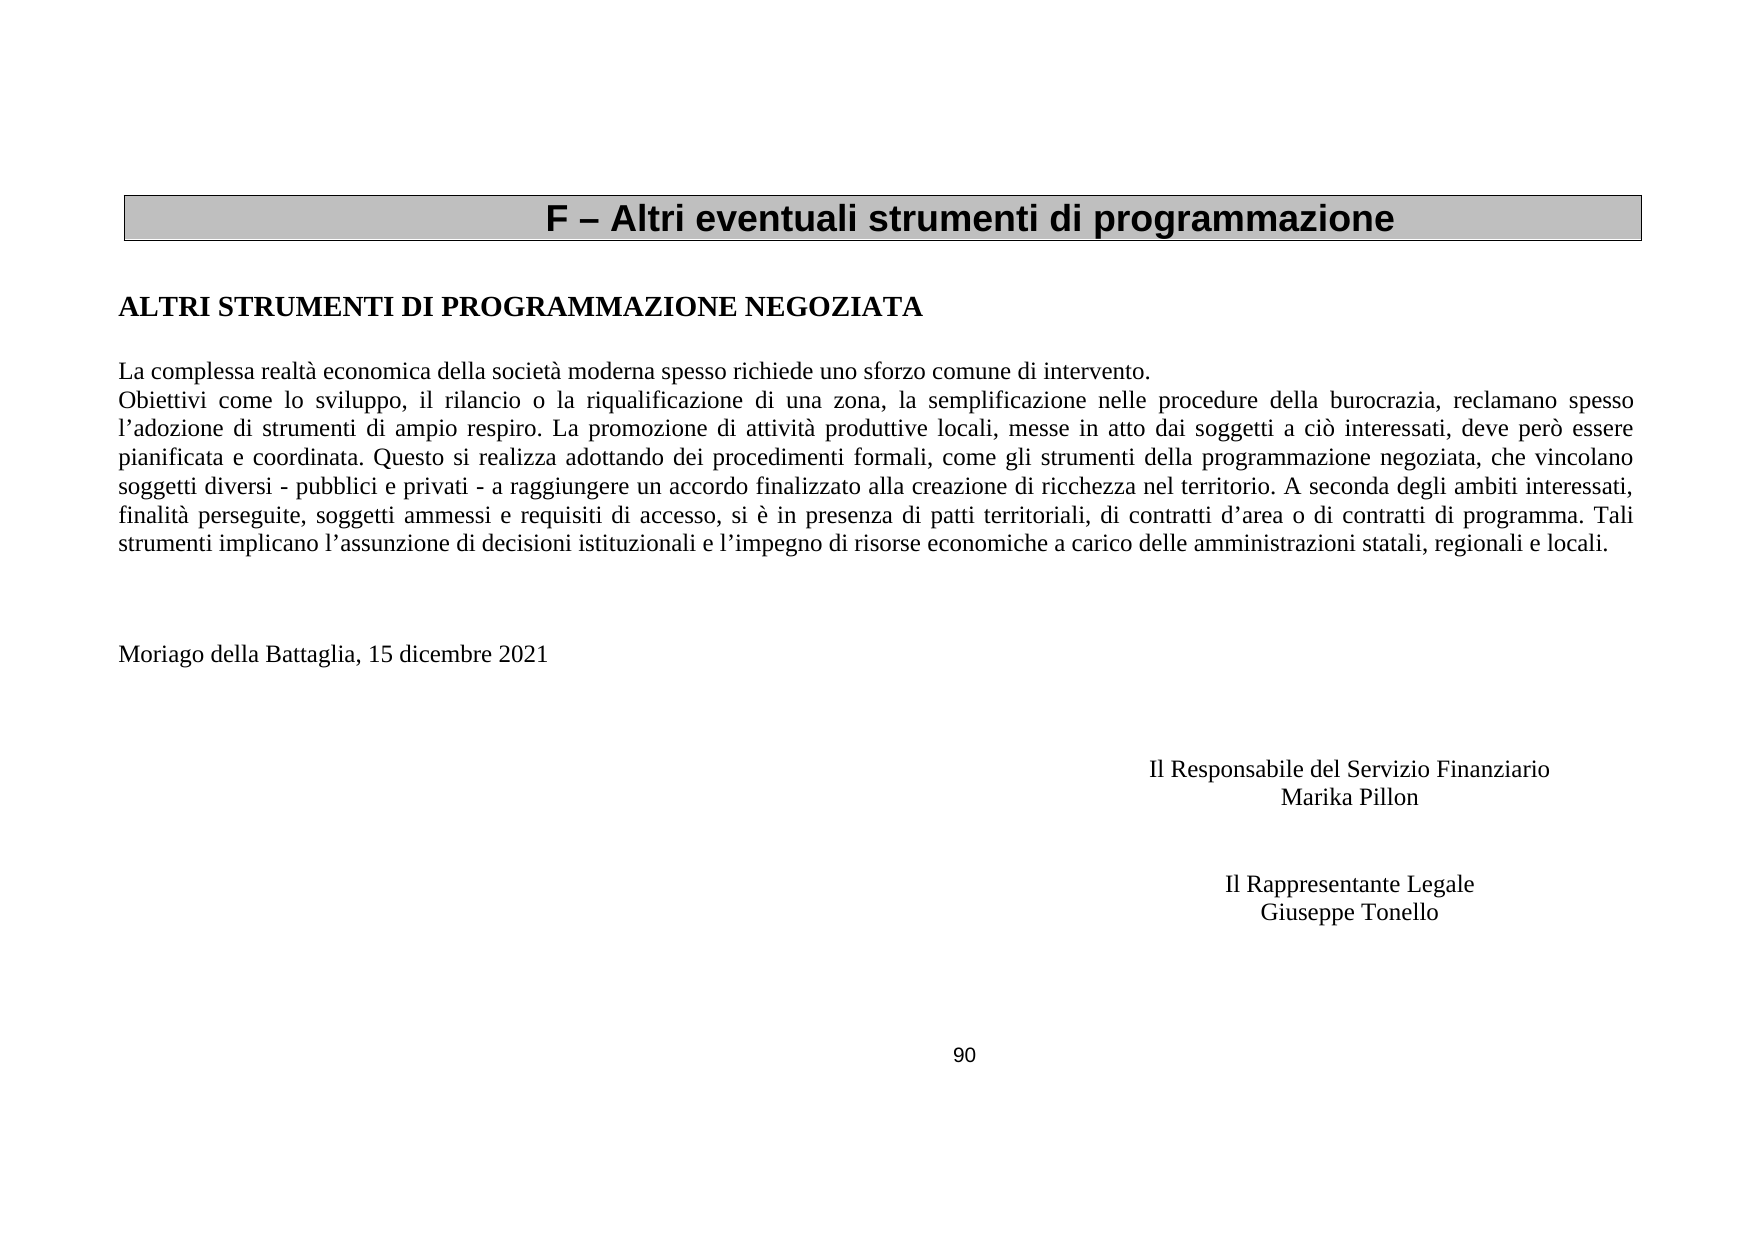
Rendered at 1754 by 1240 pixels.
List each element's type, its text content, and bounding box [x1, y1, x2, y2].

table_header Il Responsabile del Servizio Finanziario [883, 754, 1641, 782]
text Obiettivi come lo sviluppo, il rilancio o la riqualificazione di una zona, la semplificazione nelle procedure della burocrazia, reclamano spesso l’adozione di strumenti di ampio respiro. La promozione di attività produttive locali, messe in atto dai soggetti a ciò interessati, deve però essere pianificata e coordinata. Questo si realizza adottando dei procedimenti formali, come gli strumenti della programmazione negoziata, che vincolano soggetti diversi - pubblici e privati - a raggiungere un accordo finalizzato alla creazione di ricchezza nel territorio. A seconda degli ambiti interessati, finalità perseguite, soggetti ammessi e requisiti di accesso, si è in presenza di patti territoriali, di contratti d’area o di contratti di programma. Tali strumenti implicano l’assunzione di decisioni istituzionali e l’impegno di risorse economiche a carico delle amministrazioni statali, regionali e locali. [118, 385, 1636, 557]
table_cell Marika Pillon [883, 783, 1641, 840]
text La complessa realtà economica della società moderna spesso richiede uno sforzo comune di intervento. [118, 356, 1636, 385]
table_cell [124, 898, 883, 926]
table_cell Giuseppe Tonello [883, 898, 1641, 926]
text Moriago della Battaglia, 15 dicembre 2021 [118, 639, 1636, 667]
text ALTRI STRUMENTI DI PROGRAMMAZIONE NEGOZIATA [118, 289, 1636, 322]
table_header Il Rappresentante Legale [883, 869, 1641, 897]
table_cell [124, 783, 883, 840]
table_header [124, 869, 883, 897]
table_header F – Altri eventuali strumenti di programmazione [125, 196, 1641, 239]
table_header [124, 754, 883, 782]
